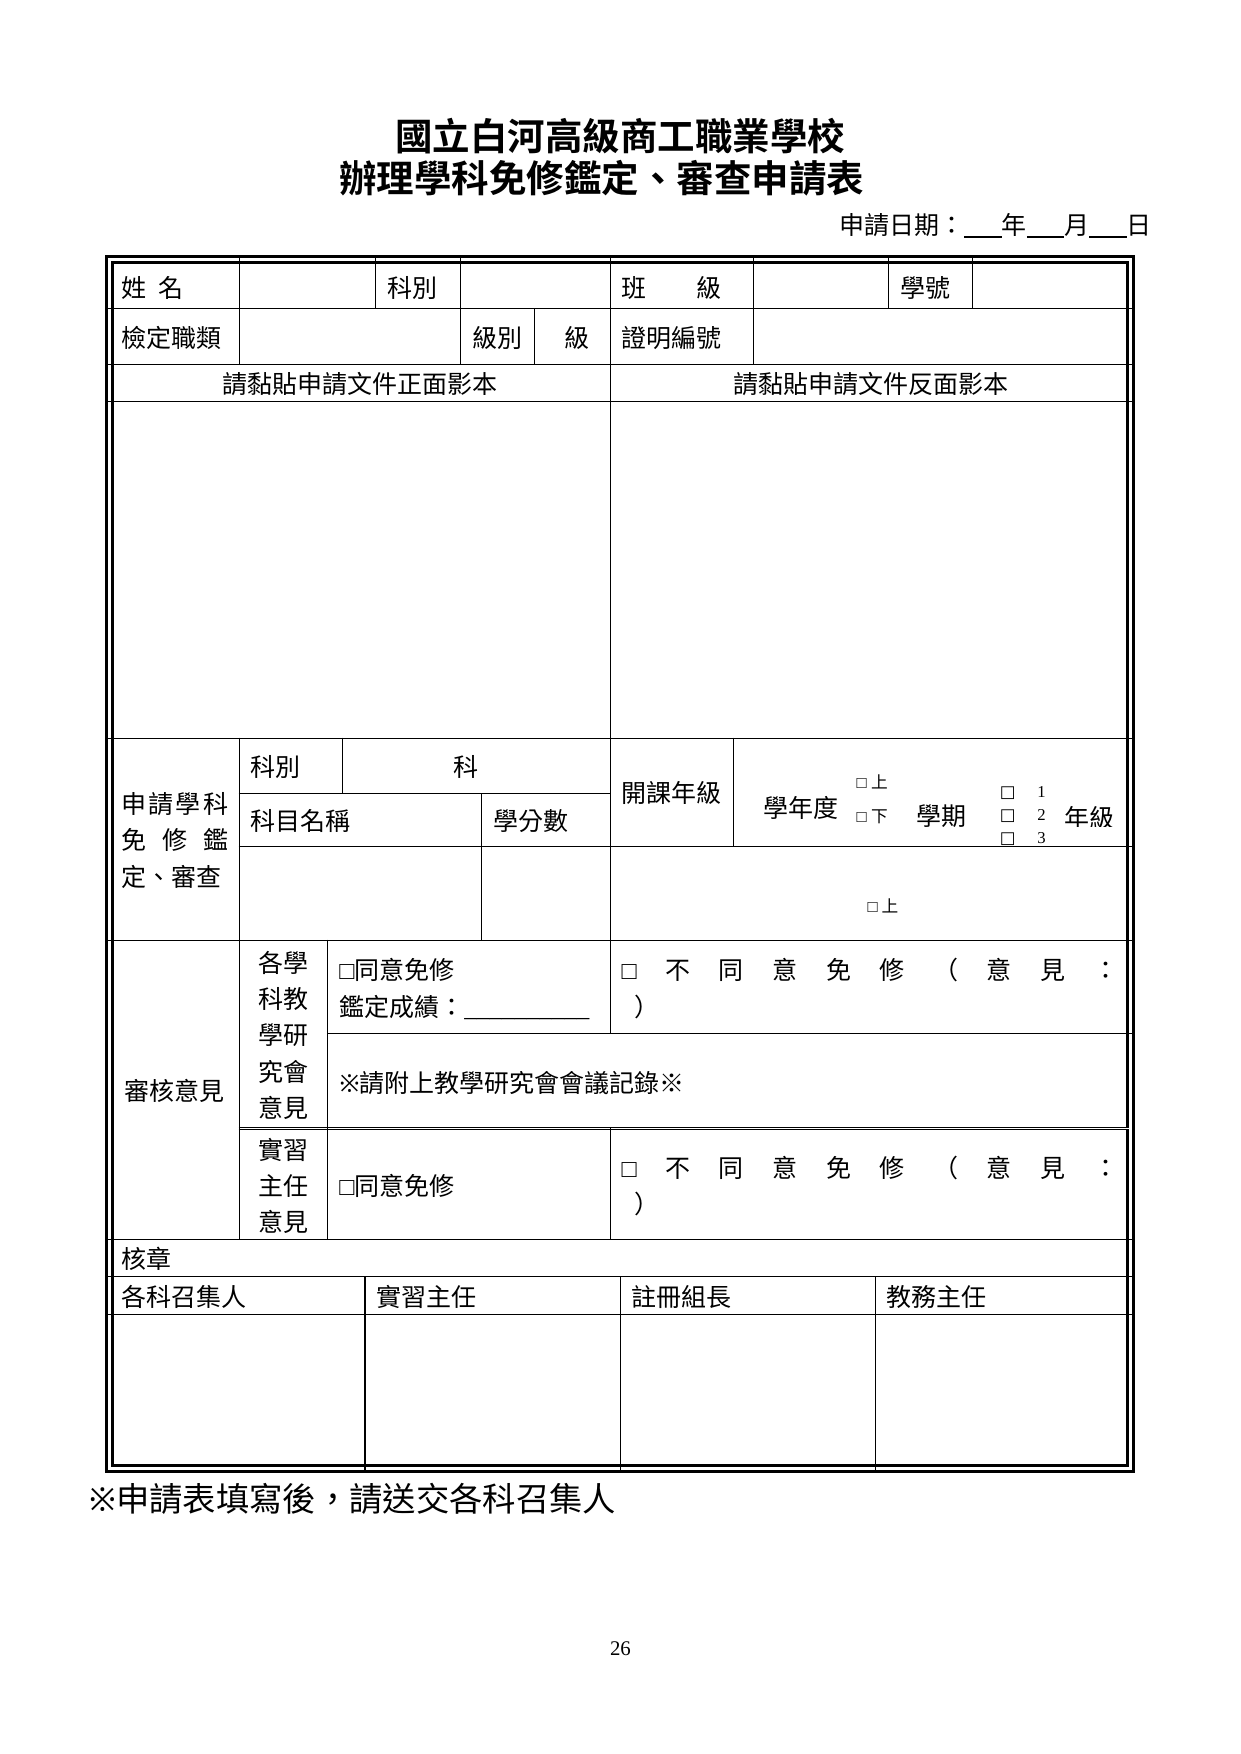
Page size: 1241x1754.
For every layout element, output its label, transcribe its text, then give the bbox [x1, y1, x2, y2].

table_header [973, 258, 1130, 308]
table_cell [611, 402, 1126, 737]
text 國立白河高級商工職業學校 [89, 117, 1152, 159]
table_cell [482, 847, 610, 939]
table_cell ※請附上教學研究會會議記錄※ [328, 1034, 1126, 1127]
table_cell 核章 [114, 1240, 1126, 1276]
table_cell □不同意免修（意見： ） [611, 941, 1126, 1033]
table_cell 教務主任 [876, 1277, 1126, 1314]
table_header 學號 [889, 264, 972, 308]
table_cell 開課年級 [611, 739, 733, 846]
table_cell [611, 847, 1126, 939]
table_cell 學分數 [482, 794, 610, 846]
table_cell 實習主任 [366, 1277, 620, 1314]
table_cell 級別 [461, 309, 534, 363]
table_cell [876, 1315, 1126, 1464]
table_header 科別 [376, 264, 460, 308]
table_header [973, 264, 1126, 308]
table_cell [114, 402, 610, 737]
table_cell [754, 309, 1126, 363]
table_cell □不同意免修（意見： ） [611, 1130, 1126, 1239]
table_cell 申請學科免修鑑定、審查 [114, 739, 239, 939]
table_cell 各科召集人 [114, 1277, 364, 1314]
table_cell [852, 885, 927, 933]
table_cell 科目名稱 [240, 794, 481, 846]
table_header [240, 264, 375, 308]
table_cell 請黏貼申請文件反面影本 [611, 365, 1126, 401]
table_cell □同意免修 [328, 1130, 610, 1239]
table_cell 科別 [240, 739, 342, 793]
text 申請日期： 年 月 日 [89, 201, 1152, 242]
table_cell □同意免修 鑑定成績：__________ [328, 941, 610, 1033]
table_header [461, 264, 610, 308]
table_cell [240, 309, 460, 363]
table_cell 學年度 [734, 739, 1126, 846]
text 辦理學科免修鑑定、審查申請表 [89, 159, 1152, 201]
table_cell [621, 1315, 875, 1464]
text ※申請表填寫後，請送交各科召集人 [89, 1473, 1152, 1521]
table_cell 各學科教學研究會意見 [240, 941, 327, 1127]
table_header [754, 264, 888, 308]
table_cell 科 [343, 739, 610, 793]
table_header 班 級 [611, 264, 753, 308]
table_cell [366, 1315, 620, 1464]
table_cell 級 [535, 309, 610, 363]
table_cell 實習主任 意見 [240, 1130, 327, 1239]
table_cell [114, 1315, 364, 1464]
table_header 姓 名 [110, 258, 239, 308]
table_cell [985, 847, 1063, 853]
table_cell 註冊組長 [621, 1277, 875, 1314]
table_cell 檢定職類 [114, 309, 239, 363]
table_cell [240, 847, 481, 939]
table_cell 審核意見 [114, 941, 239, 1239]
table_cell 請黏貼申請文件正面影本 [114, 365, 610, 401]
table_cell 證明編號 [611, 309, 753, 363]
